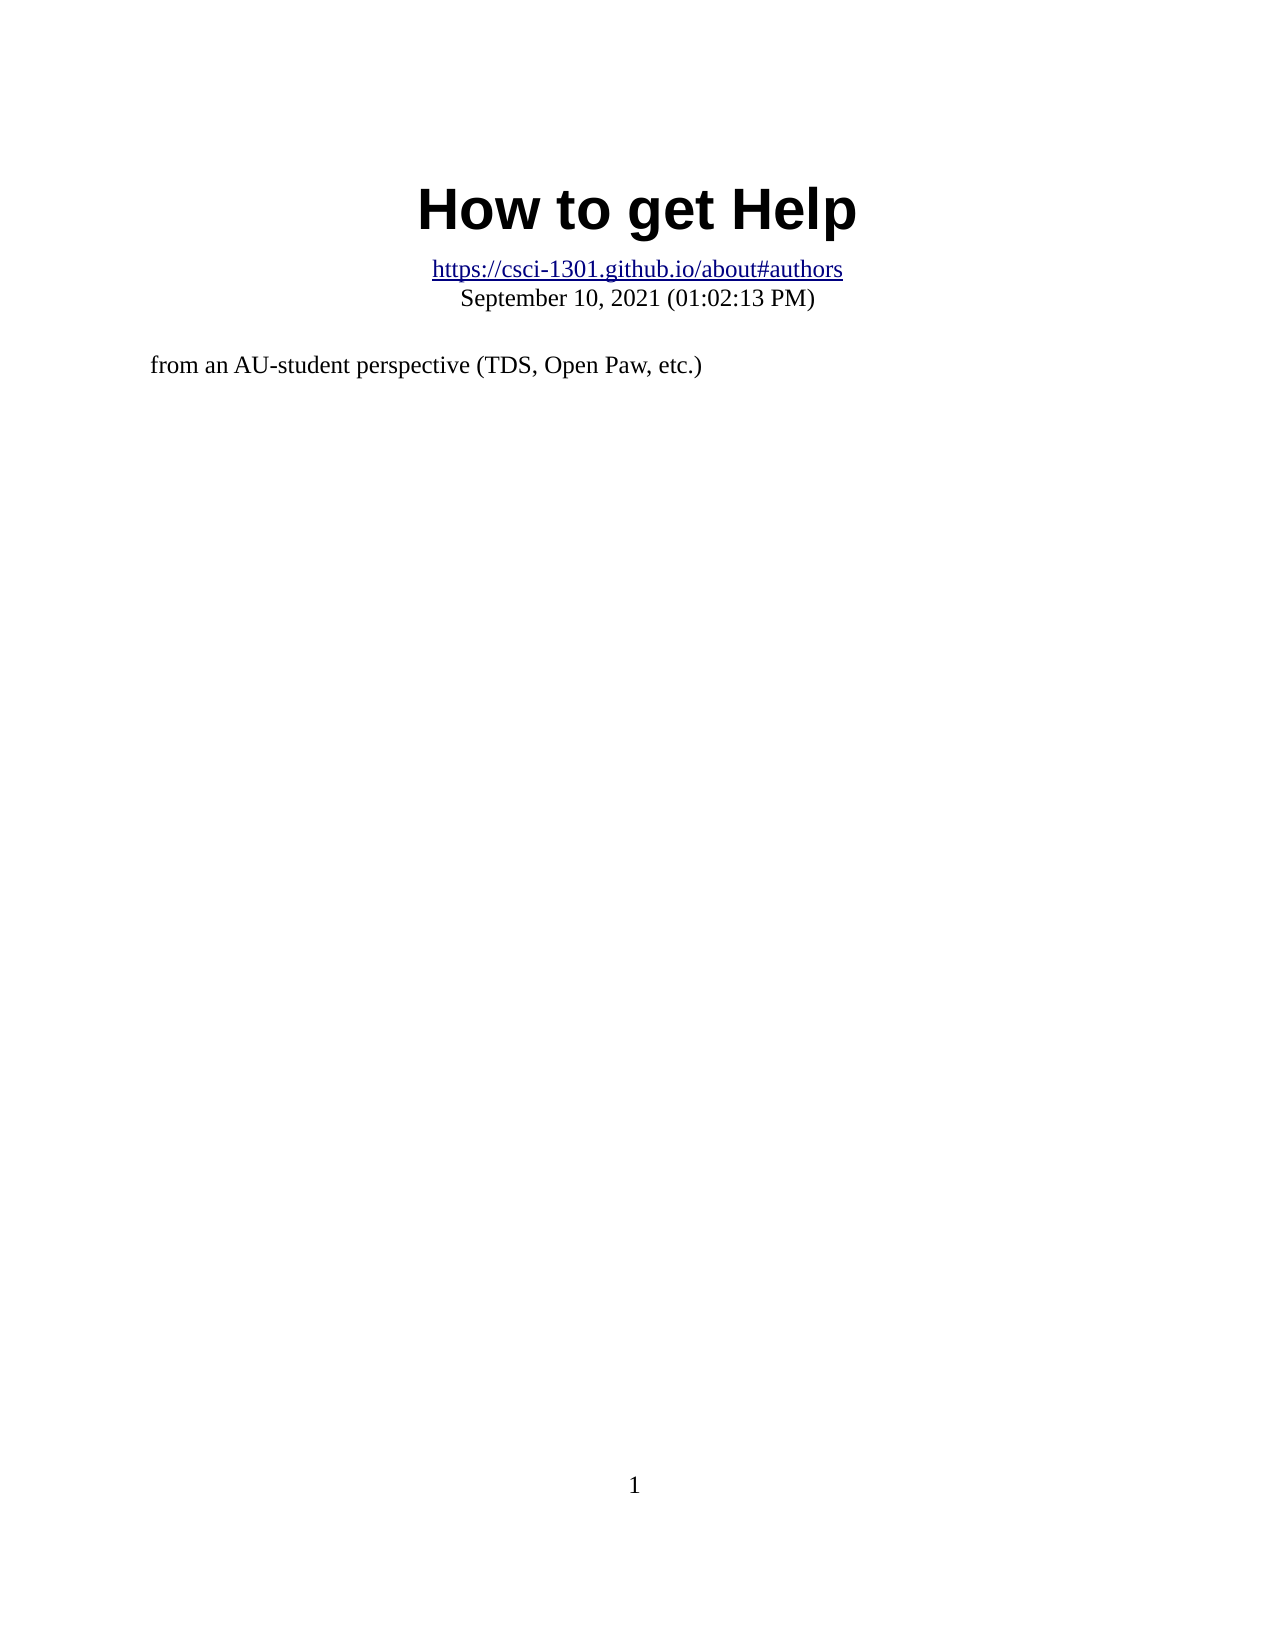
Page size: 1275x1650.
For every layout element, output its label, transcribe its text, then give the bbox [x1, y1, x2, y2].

text from an AU-student perspective (TDS, Open Paw, etc.) [150, 350, 1125, 378]
text https://csci-1301.github.io/about#authors [150, 254, 1125, 283]
title How to get Help [150, 175, 1125, 242]
text September 10, 2021 (01:02:13 PM) [150, 283, 1125, 312]
